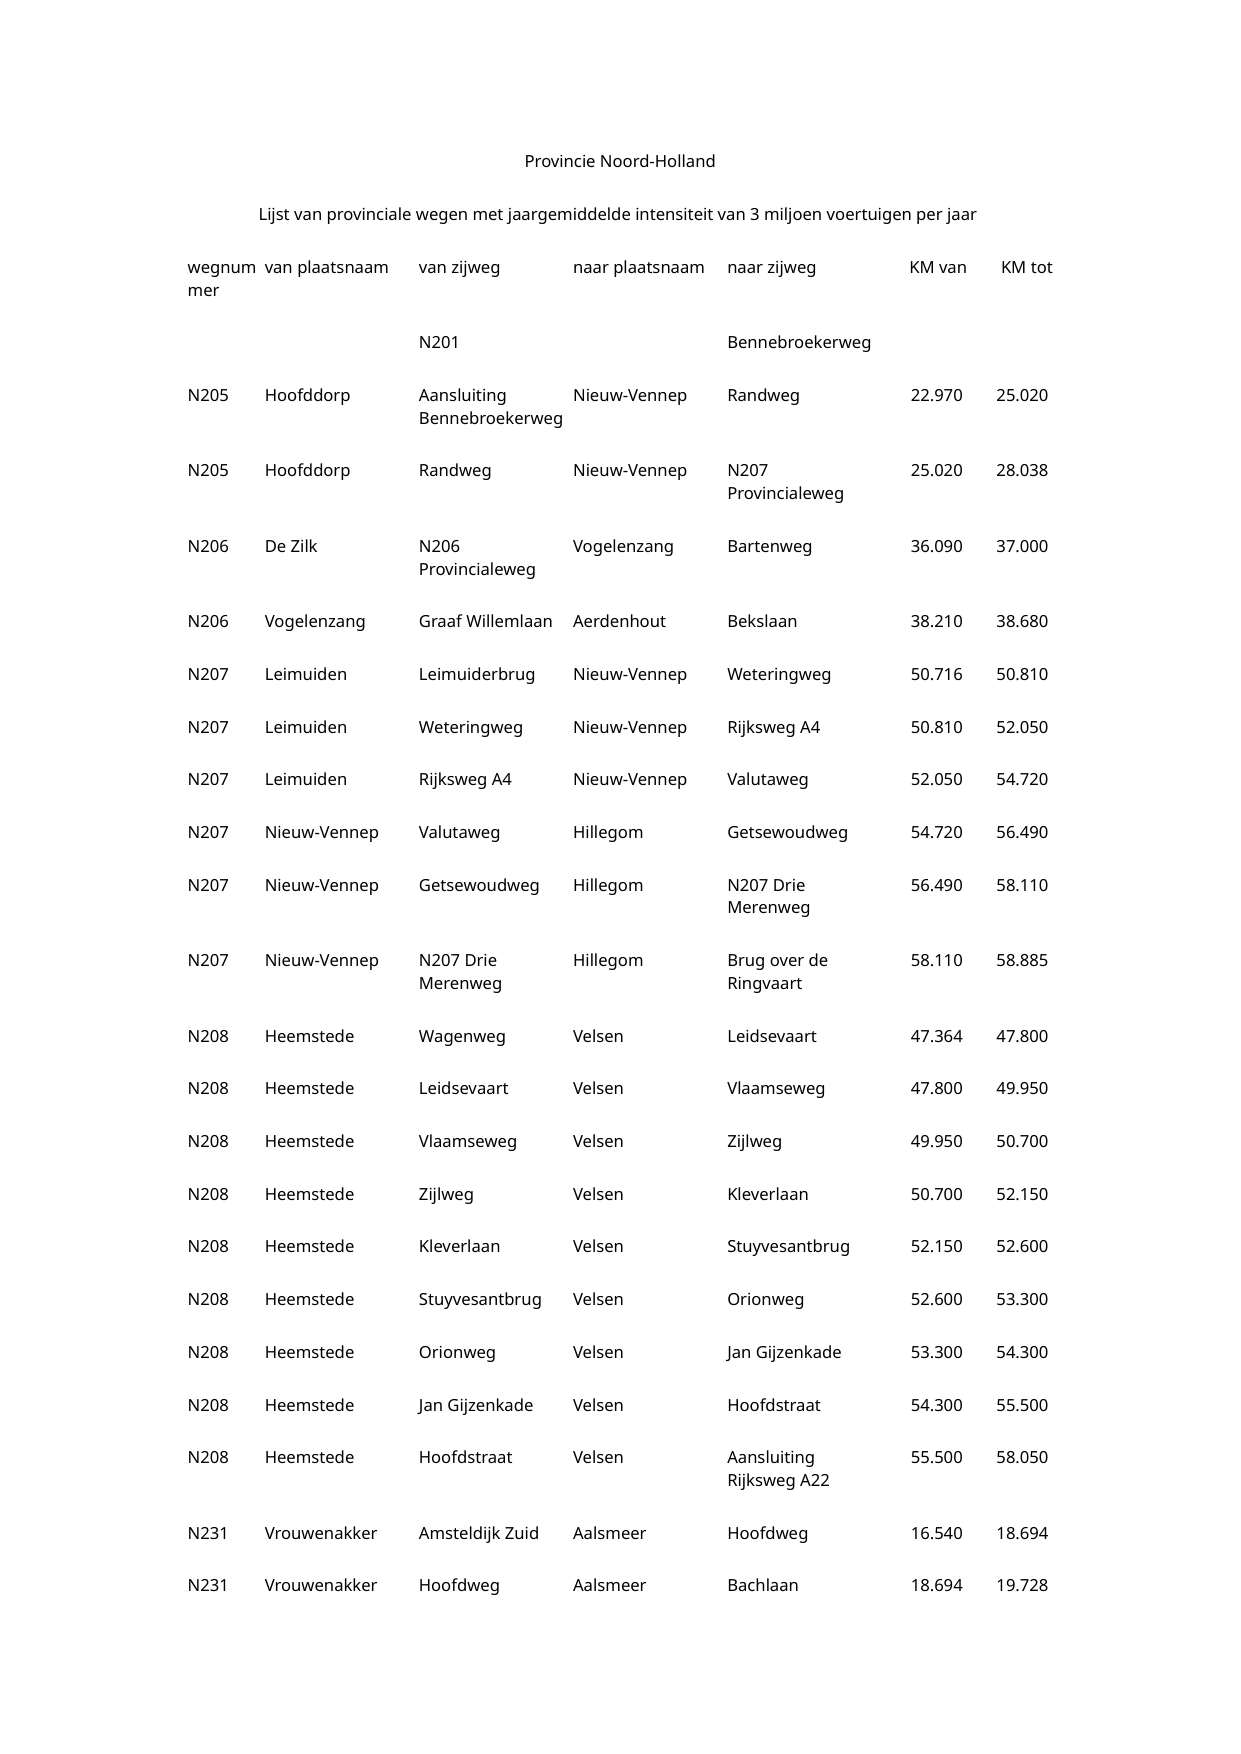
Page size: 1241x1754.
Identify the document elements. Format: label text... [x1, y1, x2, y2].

table_cell Nieuw-Vennep [265, 873, 419, 949]
table_cell Leimuiderbrug [419, 663, 573, 715]
table_cell N208 [188, 1182, 264, 1235]
table_cell Velsen [573, 1077, 727, 1129]
table_cell Leimuiden [265, 715, 419, 768]
table_cell Heemstede [265, 1446, 419, 1521]
table_cell Heemstede [265, 1393, 419, 1446]
table_cell 52.150 [881, 1235, 967, 1288]
table_cell 22.970 [881, 384, 967, 459]
table_cell [881, 331, 967, 383]
table_cell KM tot [967, 255, 1053, 331]
table_cell Kleverlaan [419, 1235, 573, 1288]
table_cell 54.300 [881, 1393, 967, 1446]
table_cell 55.500 [881, 1446, 967, 1521]
table_cell Zijlweg [727, 1130, 881, 1182]
table_cell Heemstede [265, 1340, 419, 1393]
table_cell N206 [188, 534, 264, 610]
table_cell 50.700 [967, 1130, 1053, 1182]
table_cell 54.720 [881, 821, 967, 873]
table_cell 19.728 [967, 1574, 1053, 1597]
table_cell Orionweg [419, 1340, 573, 1393]
table_cell Amsteldijk Zuid [419, 1521, 573, 1574]
table_cell Vogelenzang [265, 610, 419, 662]
table_cell Getsewoudweg [419, 873, 573, 949]
table_cell De Zilk [265, 534, 419, 610]
table_cell Velsen [573, 1288, 727, 1340]
table_cell 50.700 [881, 1182, 967, 1235]
table_cell Velsen [573, 1235, 727, 1288]
table_cell N208 [188, 1288, 264, 1340]
table_cell [188, 331, 264, 383]
table_cell [967, 331, 1053, 383]
table_cell N208 [188, 1393, 264, 1446]
table_cell Velsen [573, 1182, 727, 1235]
table_cell Hoofddorp [265, 459, 419, 534]
table_cell 18.694 [881, 1574, 967, 1597]
table_cell Nieuw-Vennep [265, 949, 419, 1024]
table_cell Kleverlaan [727, 1182, 881, 1235]
table_cell 37.000 [967, 534, 1053, 610]
table_cell van zijweg [419, 255, 573, 331]
table_cell N207 Drie Merenweg [727, 873, 881, 949]
table_cell Nieuw-Vennep [265, 821, 419, 873]
table_cell N208 [188, 1446, 264, 1521]
table_cell 18.694 [967, 1521, 1053, 1574]
table_cell [573, 331, 727, 383]
table_cell N201 [419, 331, 573, 383]
table_cell Velsen [573, 1340, 727, 1393]
table_cell naar plaatsnaam [573, 255, 727, 331]
table_cell 58.110 [967, 873, 1053, 949]
table_header Provincie Noord-Holland [188, 150, 1053, 203]
table_cell Aalsmeer [573, 1574, 727, 1597]
table_cell Hoofdweg [727, 1521, 881, 1574]
table_cell KM van [881, 255, 967, 331]
table_cell 52.600 [967, 1235, 1053, 1288]
table_cell N207 [188, 821, 264, 873]
table_cell N207 [188, 715, 264, 768]
table_cell 16.540 [881, 1521, 967, 1574]
table_cell Vlaamseweg [419, 1130, 573, 1182]
table_cell 47.800 [967, 1024, 1053, 1077]
table_cell 52.050 [881, 768, 967, 821]
table_cell Brug over de Ringvaart [727, 949, 881, 1024]
table_cell Bachlaan [727, 1574, 881, 1597]
table_cell 58.885 [967, 949, 1053, 1024]
table_cell 52.600 [881, 1288, 967, 1340]
table_cell Vrouwenakker [265, 1574, 419, 1597]
table_cell Leidsevaart [419, 1077, 573, 1129]
table_cell Orionweg [727, 1288, 881, 1340]
table_cell Heemstede [265, 1182, 419, 1235]
table_cell 56.490 [967, 821, 1053, 873]
table_cell Leimuiden [265, 663, 419, 715]
table_cell Nieuw-Vennep [573, 663, 727, 715]
table_cell naar zijweg [727, 255, 881, 331]
table_cell Nieuw-Vennep [573, 459, 727, 534]
table_cell 25.020 [881, 459, 967, 534]
table_cell N206 [188, 610, 264, 662]
table_cell Aansluiting Rijksweg A22 [727, 1446, 881, 1521]
table_cell Nieuw-Vennep [573, 384, 727, 459]
table_cell Leidsevaart [727, 1024, 881, 1077]
table_cell Getsewoudweg [727, 821, 881, 873]
table_cell N208 [188, 1235, 264, 1288]
table_cell 56.490 [881, 873, 967, 949]
table_cell 54.720 [967, 768, 1053, 821]
table_cell 47.800 [881, 1077, 967, 1129]
table_cell N208 [188, 1024, 264, 1077]
table_cell Weteringweg [419, 715, 573, 768]
table_cell Valutaweg [727, 768, 881, 821]
table_cell N207 Provincialeweg [727, 459, 881, 534]
table_cell Velsen [573, 1393, 727, 1446]
table_cell Bekslaan [727, 610, 881, 662]
table_cell [265, 331, 419, 383]
table_cell Wagenweg [419, 1024, 573, 1077]
table_cell Aalsmeer [573, 1521, 727, 1574]
table_cell Leimuiden [265, 768, 419, 821]
table_cell 52.050 [967, 715, 1053, 768]
table_cell Nieuw-Vennep [573, 715, 727, 768]
table_cell 49.950 [881, 1130, 967, 1182]
table_cell 50.810 [967, 663, 1053, 715]
table_cell Stuyvesantbrug [727, 1235, 881, 1288]
table_cell N207 [188, 768, 264, 821]
table_cell wegnummer [188, 255, 264, 331]
table_cell Rijksweg A4 [419, 768, 573, 821]
table_cell Vlaamseweg [727, 1077, 881, 1129]
table_cell N231 [188, 1521, 264, 1574]
table_cell N205 [188, 384, 264, 459]
table_cell Vogelenzang [573, 534, 727, 610]
table_cell Bennebroekerweg [727, 331, 881, 383]
table_cell Randweg [727, 384, 881, 459]
table_cell 47.364 [881, 1024, 967, 1077]
table_cell Hoofdstraat [419, 1446, 573, 1521]
table_cell 25.020 [967, 384, 1053, 459]
table_cell 28.038 [967, 459, 1053, 534]
table_cell N207 [188, 873, 264, 949]
table_cell 50.716 [881, 663, 967, 715]
table_cell 52.150 [967, 1182, 1053, 1235]
table_cell Rijksweg A4 [727, 715, 881, 768]
table_cell Hillegom [573, 949, 727, 1024]
table_cell Weteringweg [727, 663, 881, 715]
table_cell N207 [188, 949, 264, 1024]
table_cell Zijlweg [419, 1182, 573, 1235]
table_cell Hoofdstraat [727, 1393, 881, 1446]
table_cell Jan Gijzenkade [419, 1393, 573, 1446]
table_cell Nieuw-Vennep [573, 768, 727, 821]
table_cell N206 Provincialeweg [419, 534, 573, 610]
table_cell Heemstede [265, 1288, 419, 1340]
table_cell N207 [188, 663, 264, 715]
table_cell Hillegom [573, 873, 727, 949]
table_cell N205 [188, 459, 264, 534]
table_cell N208 [188, 1340, 264, 1393]
table_cell Stuyvesantbrug [419, 1288, 573, 1340]
table_cell Velsen [573, 1446, 727, 1521]
table_cell N231 [188, 1574, 264, 1597]
table_cell Randweg [419, 459, 573, 534]
table_cell Heemstede [265, 1235, 419, 1288]
table_cell 58.050 [967, 1446, 1053, 1521]
table_cell Lijst van provinciale wegen met jaargemiddelde intensiteit van 3 miljoen voertuigen per jaar [188, 203, 1053, 255]
table_cell Heemstede [265, 1024, 419, 1077]
table_cell Heemstede [265, 1077, 419, 1129]
table_cell van plaatsnaam [265, 255, 419, 331]
table_cell 49.950 [967, 1077, 1053, 1129]
table_cell N207 Drie Merenweg [419, 949, 573, 1024]
table_cell 54.300 [967, 1340, 1053, 1393]
table_cell Hoofddorp [265, 384, 419, 459]
table_cell Bartenweg [727, 534, 881, 610]
table_cell 53.300 [881, 1340, 967, 1393]
table_cell N208 [188, 1077, 264, 1129]
table_cell 50.810 [881, 715, 967, 768]
table_cell Jan Gijzenkade [727, 1340, 881, 1393]
table_cell N208 [188, 1130, 264, 1182]
table_cell 36.090 [881, 534, 967, 610]
table_cell Velsen [573, 1024, 727, 1077]
table_cell Aansluiting Bennebroekerweg [419, 384, 573, 459]
table_cell 58.110 [881, 949, 967, 1024]
table_cell 53.300 [967, 1288, 1053, 1340]
table_cell Valutaweg [419, 821, 573, 873]
table_cell Graaf Willemlaan [419, 610, 573, 662]
table_cell 55.500 [967, 1393, 1053, 1446]
table_cell Vrouwenakker [265, 1521, 419, 1574]
table_cell 38.210 [881, 610, 967, 662]
table_cell Hoofdweg [419, 1574, 573, 1597]
table_cell Heemstede [265, 1130, 419, 1182]
table_cell Velsen [573, 1130, 727, 1182]
table_cell 38.680 [967, 610, 1053, 662]
table_cell Aerdenhout [573, 610, 727, 662]
table_cell Hillegom [573, 821, 727, 873]
